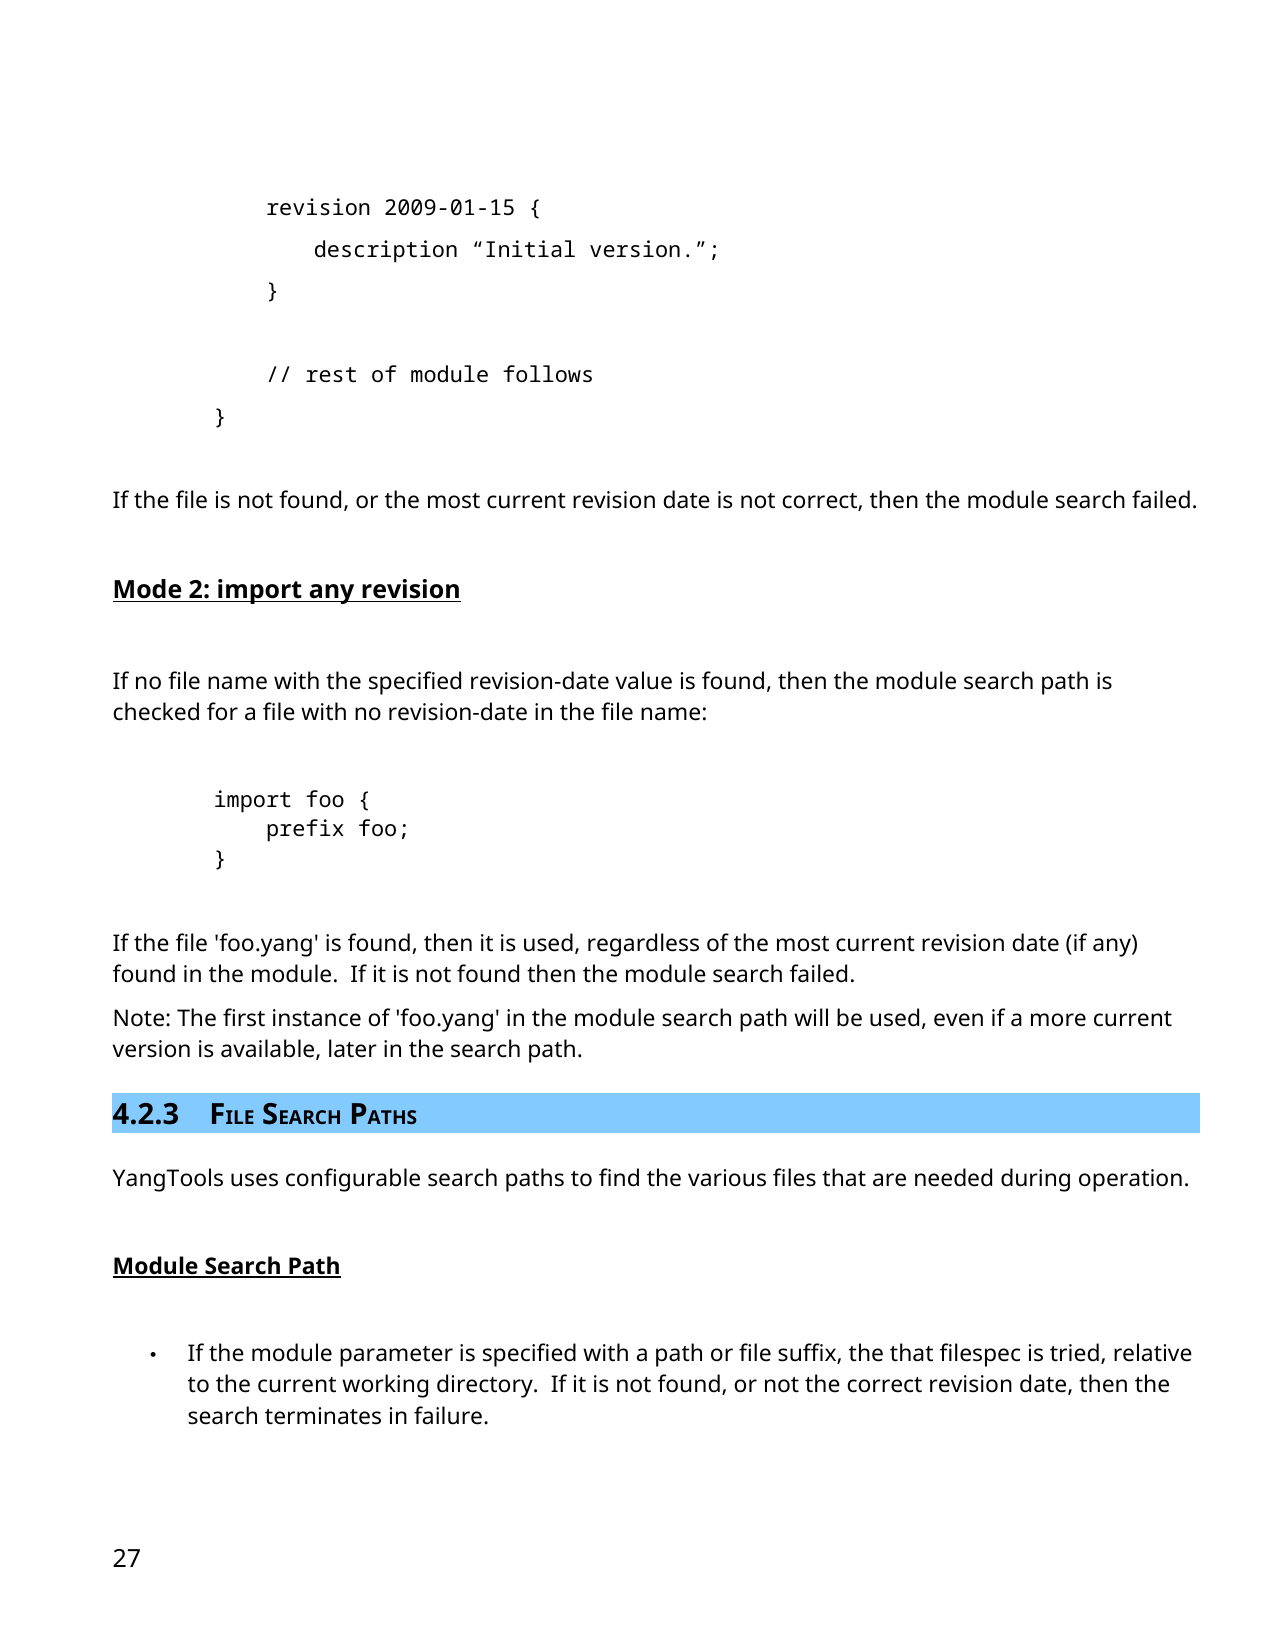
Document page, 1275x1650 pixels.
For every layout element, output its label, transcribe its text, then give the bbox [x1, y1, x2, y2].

text } [139, 275, 1200, 305]
text import foo { prefix foo; } [139, 783, 1200, 873]
text If no file name with the specified revision-date value is found, then the module search path is checked for a file with no revision-date in the file name: [112, 665, 1200, 727]
text If the file is not found, or the most current revision date is not correct, then the module search failed. [112, 484, 1200, 515]
text Note: The first instance of 'foo.yang' in the module search path will be used, even if a more current version is available, later in the search path. [112, 1002, 1200, 1064]
text If the file 'foo.yang' is found, then it is used, regardless of the most current revision date (if any) found in the module. If it is not found then the module search failed. [112, 927, 1200, 989]
text Mode 2: import any revision [112, 572, 1200, 606]
text description “Initial version.”; [139, 233, 1200, 263]
list If the module parameter is specified with a path or file suffix, the that filespec is tried, relative to the current working directory. If it is not found, or not the correct revision date, then the search terminates in failure. [150, 1337, 1200, 1431]
subtitle File Search Paths [112, 1093, 1200, 1133]
text } [139, 401, 1200, 430]
text YangTools uses configurable search paths to find the various files that are needed during operation. [112, 1162, 1200, 1193]
text // rest of module follows [139, 359, 1200, 389]
text Module Search Path [112, 1250, 1200, 1281]
text revision 2009-01-15 { [139, 192, 1200, 222]
